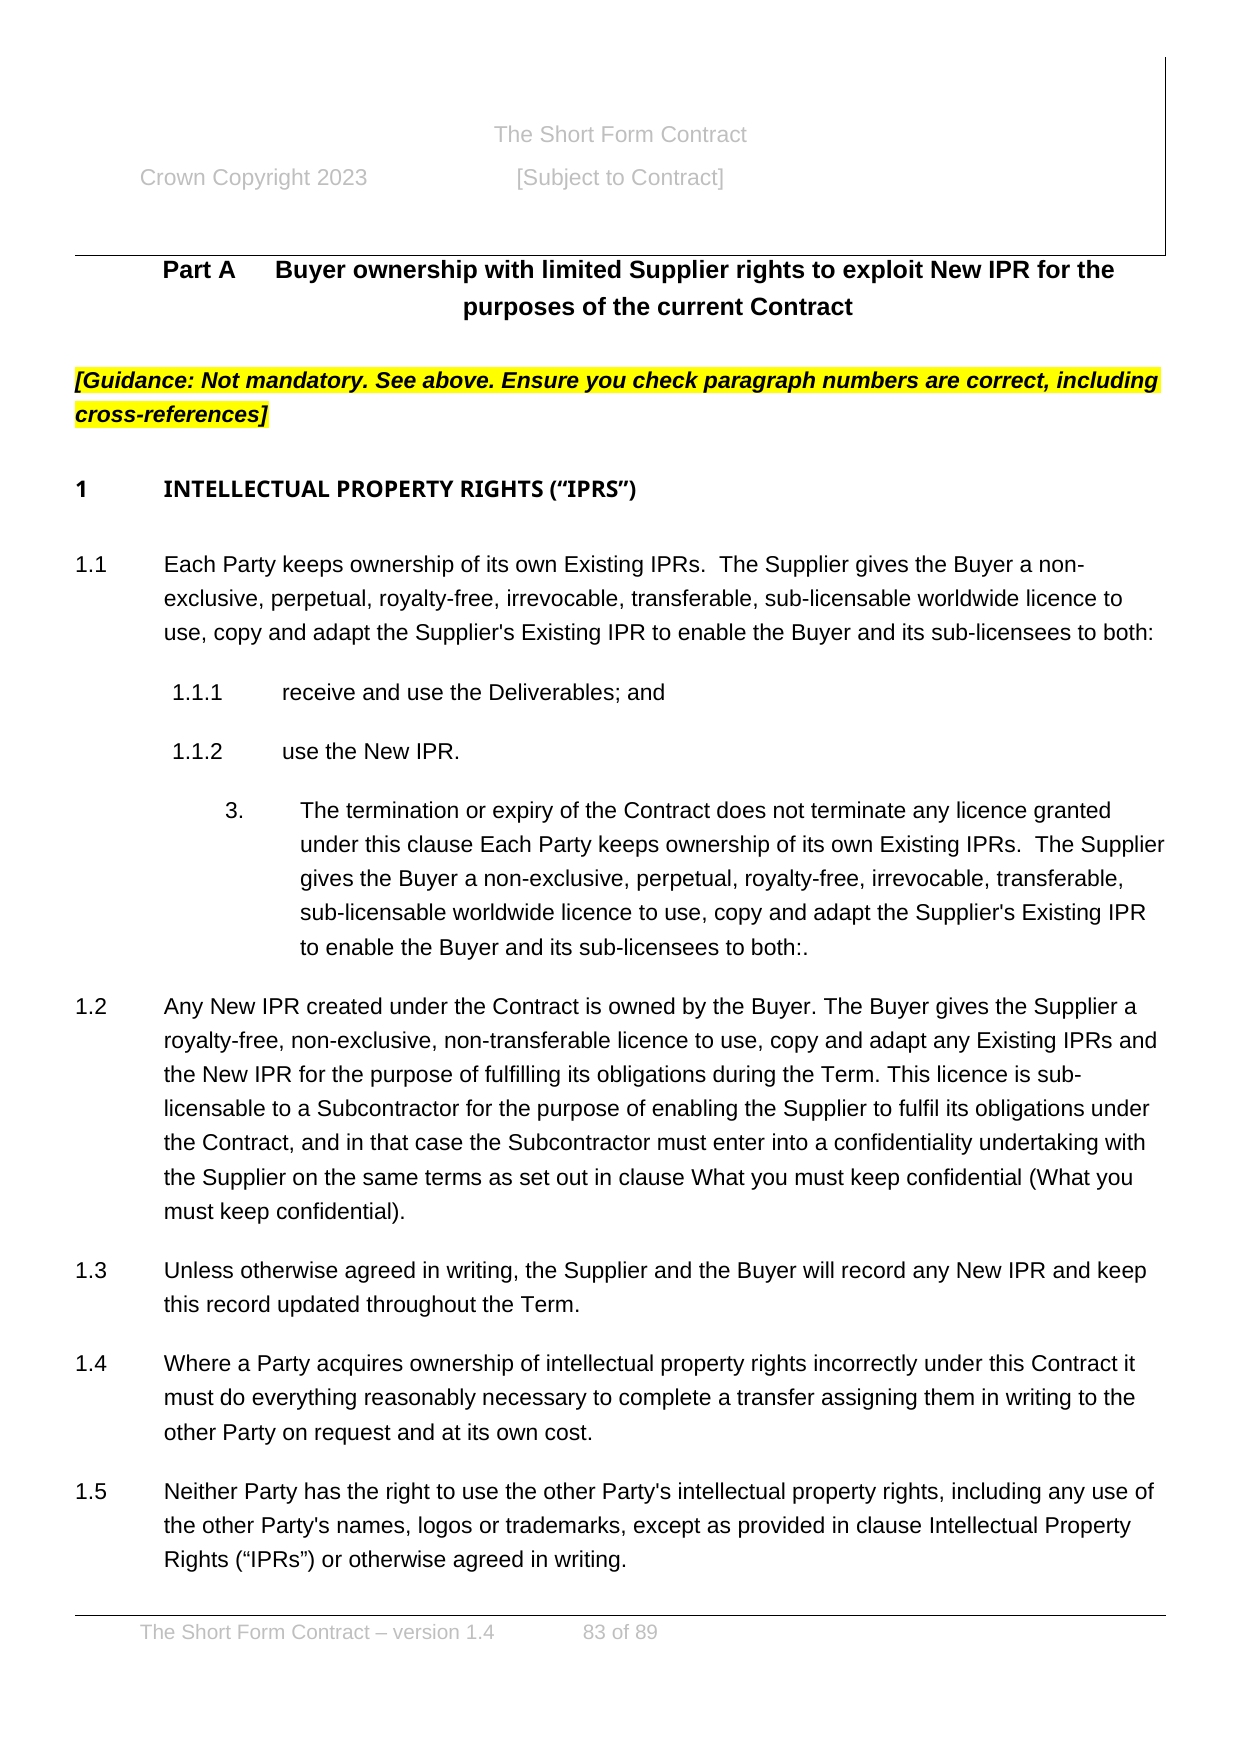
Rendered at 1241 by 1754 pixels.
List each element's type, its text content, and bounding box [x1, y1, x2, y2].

subtitle The termination or expiry of the Contract does not terminate any licence granted under this clause 10.1. [225, 797, 1166, 960]
list use the New IPR. [223, 738, 1166, 764]
subtitle Buyer ownership with limited Supplier rights to exploit New IPR for the purposes of the current Contract [112, 255, 1166, 321]
list Unless otherwise agreed in writing, the Supplier and the Buyer will record any New IPR and keep this record updated throughout the Term. [75, 1257, 1166, 1317]
list receive and use the Deliverables; and [223, 678, 1166, 705]
list Any New IPR created under the Contract is owned by the Buyer. The Buyer gives the Supplier a royalty-free, non-exclusive, non-transferable licence to use, copy and adapt any Existing IPRs and the New IPR for the purpose of fulfilling its obligations during the Term. This licence is sub-licensable to a Subcontractor for the purpose of enabling the Supplier to fulfil its obligations under the Contract, and in that case the Subcontractor must enter into a confidentiality undertaking with the Supplier on the same terms as set out in clause 15 (What you must keep confidential). [75, 993, 1166, 1224]
list Each Party keeps ownership of its own Existing IPRs. The Supplier gives the Buyer a non-exclusive, perpetual, royalty-free, irrevocable, transferable, sub-licensable worldwide licence to use, copy and adapt the Supplier's Existing IPR to enable the Buyer and its sub-licensees to both: [75, 551, 1166, 646]
text [Guidance: Not mandatory. See above. Ensure you check paragraph numbers are correct, including cross-references] [75, 367, 1166, 428]
list Neither Party has the right to use the other Party's intellectual property rights, including any use of the other Party's names, logos or trademarks, except as provided in clause 10 or otherwise agreed in writing. [75, 1478, 1166, 1572]
list Where a Party acquires ownership of intellectual property rights incorrectly under this Contract it must do everything reasonably necessary to complete a transfer assigning them in writing to the other Party on request and at its own cost. [75, 1350, 1166, 1445]
list Intellectual Property Rights (“IPRs”) [75, 473, 1166, 504]
